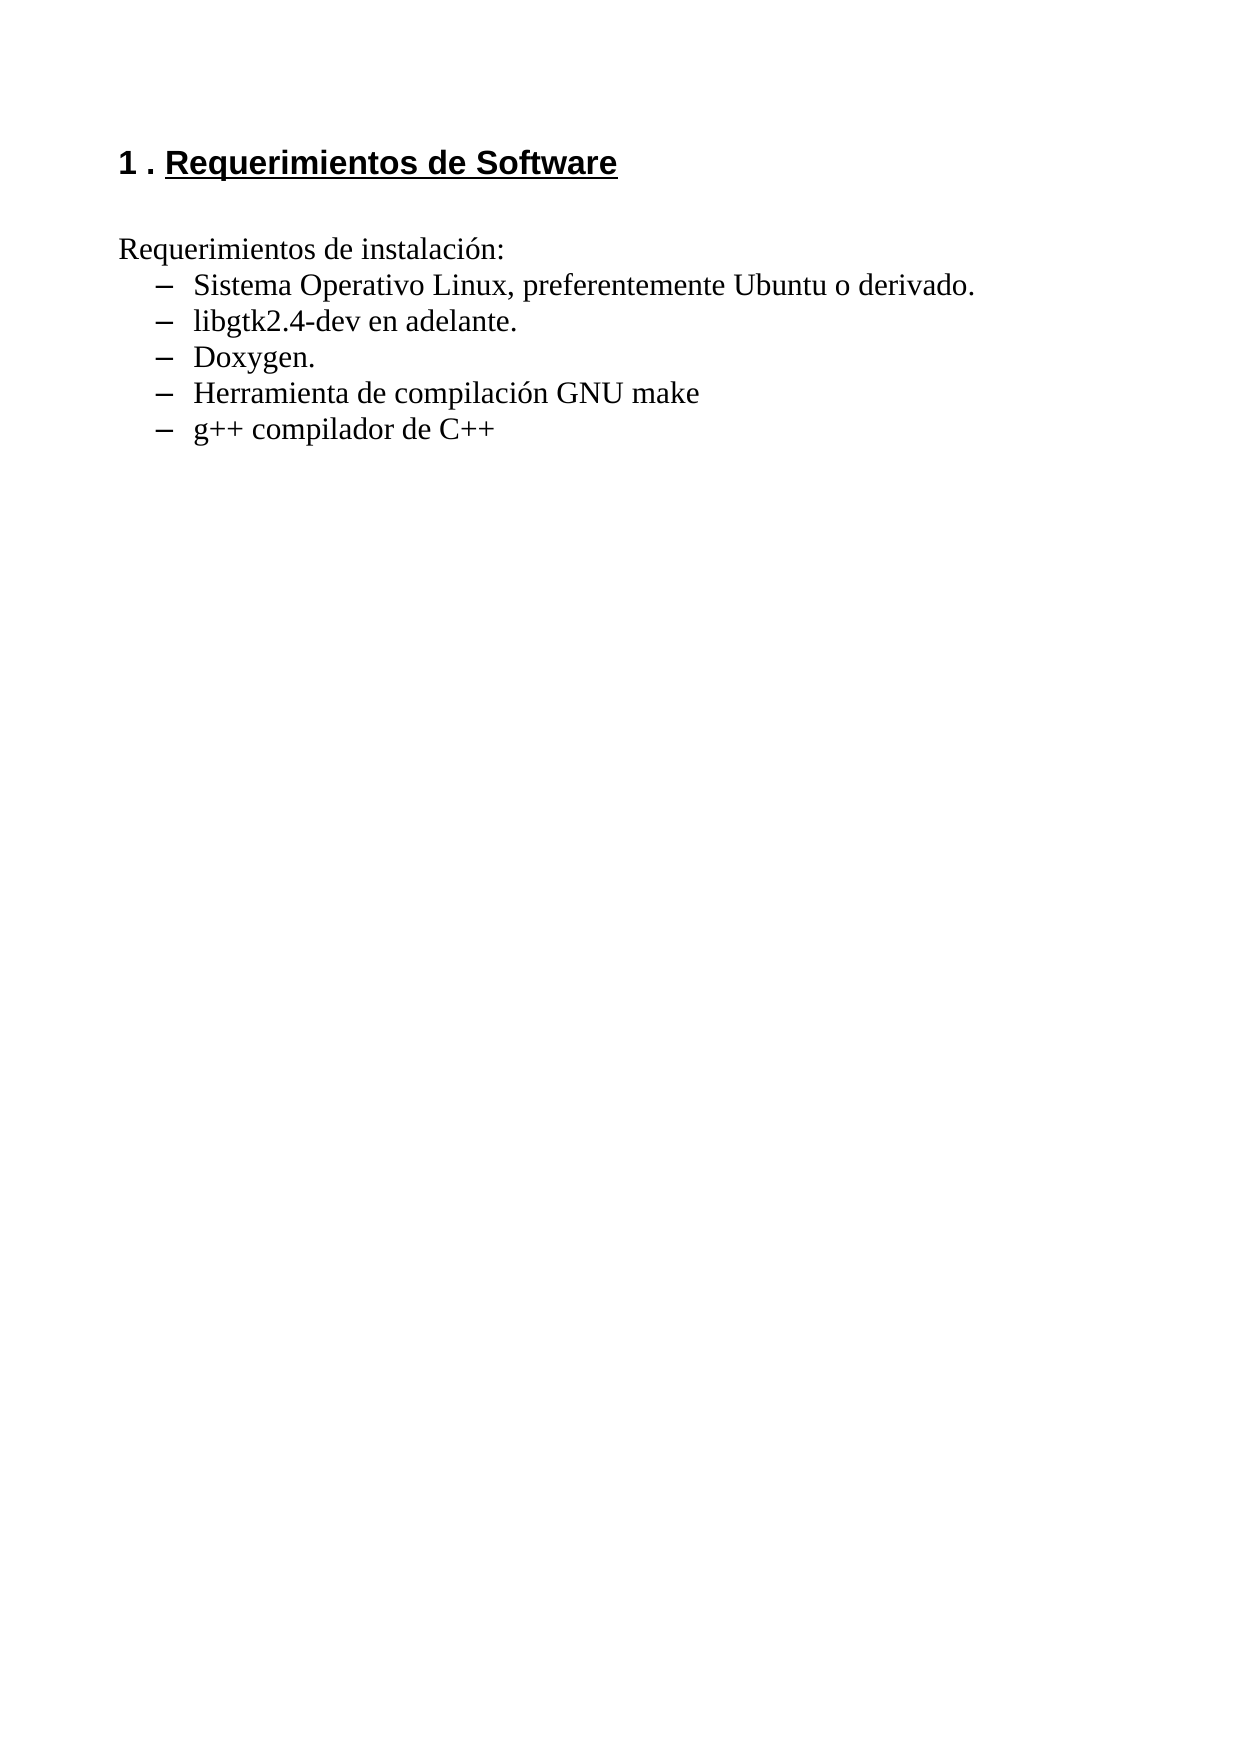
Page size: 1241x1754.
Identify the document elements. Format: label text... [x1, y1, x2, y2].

list Doxygen. [156, 338, 1122, 374]
subtitle 1 . Requerimientos de Software [118, 143, 1122, 182]
text Requerimientos de instalación: [118, 230, 1122, 266]
list libgtk2.4-dev en adelante. [156, 302, 1122, 338]
list Herramienta de compilación GNU make [156, 374, 1122, 410]
list g++ compilador de C++ [156, 410, 1122, 446]
list Sistema Operativo Linux, preferentemente Ubuntu o derivado. [156, 266, 1122, 302]
